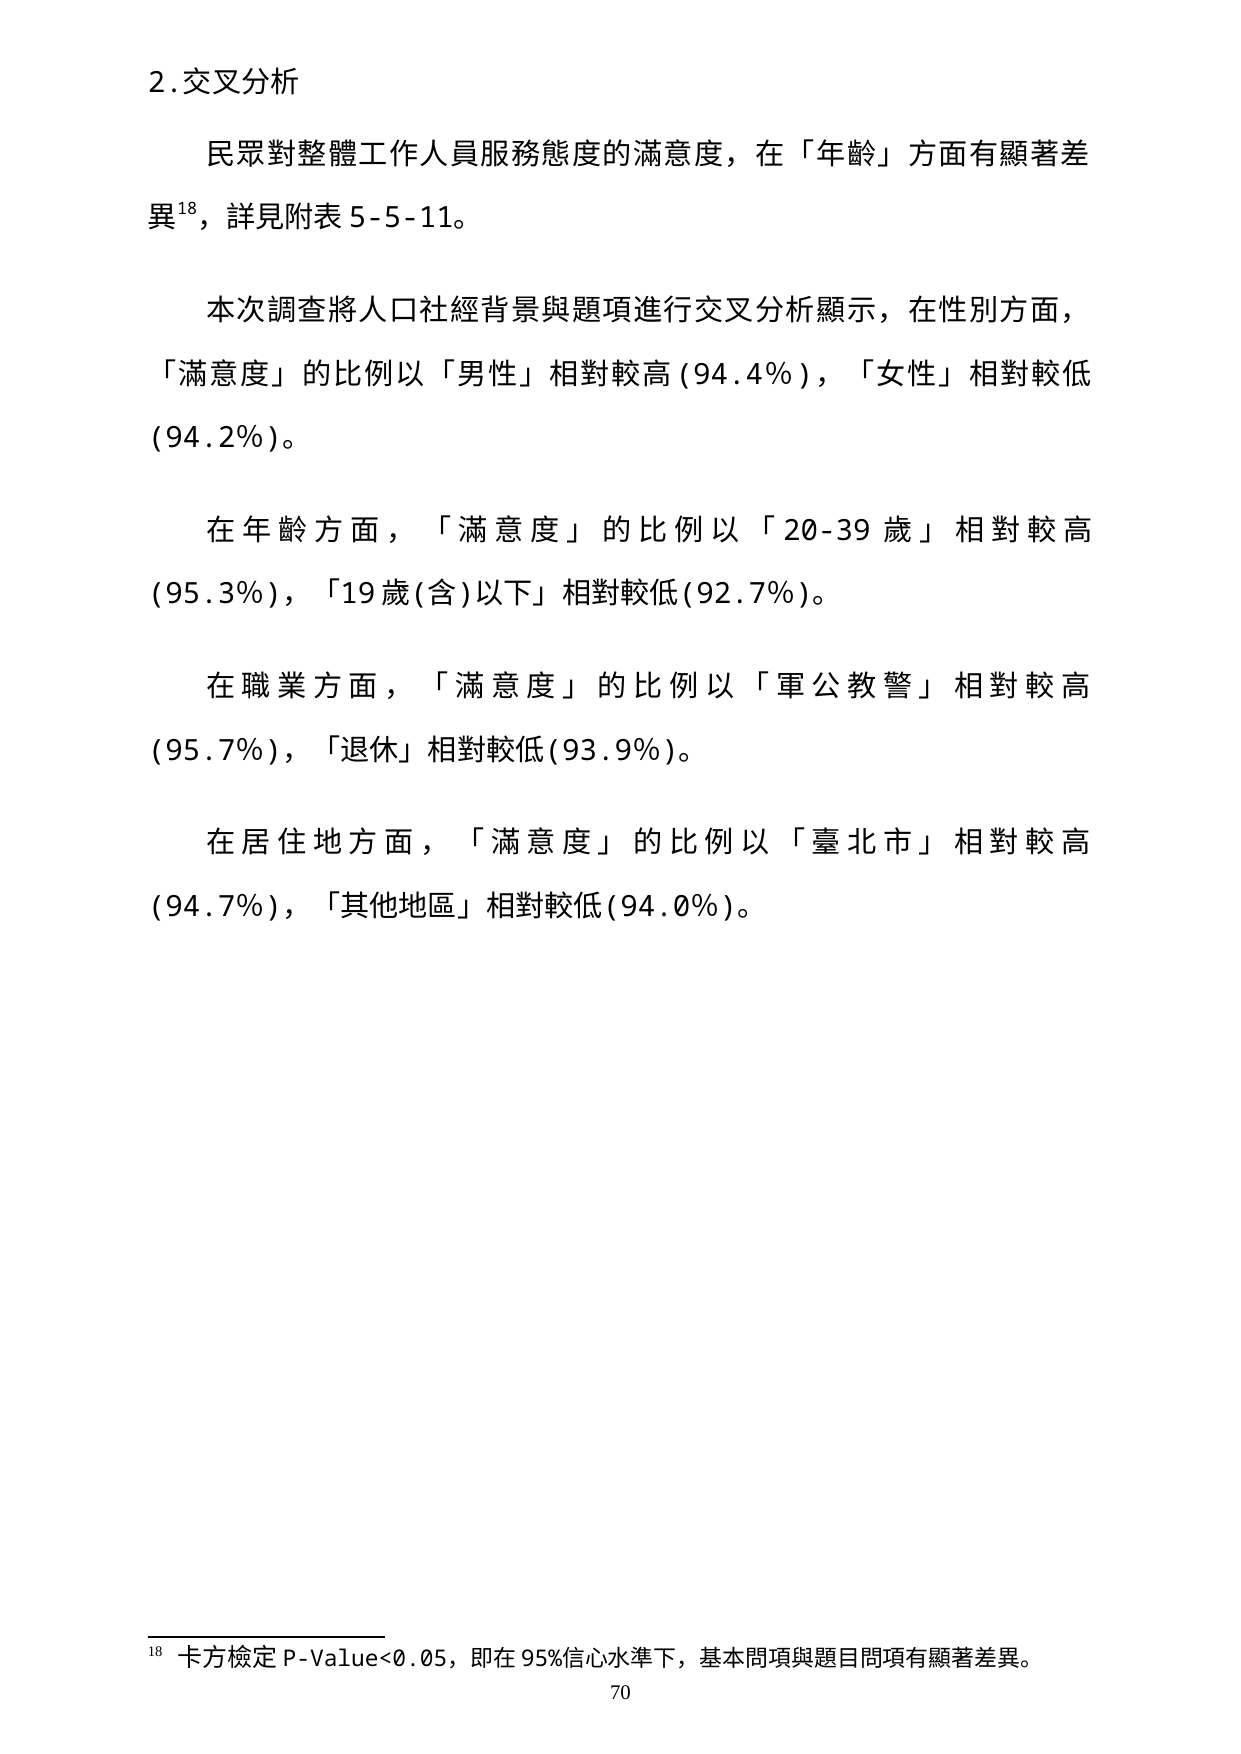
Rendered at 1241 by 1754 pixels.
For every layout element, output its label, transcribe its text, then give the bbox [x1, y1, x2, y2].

text 2.交叉分析 [148, 59, 1092, 101]
text 卡方檢定P-Value<0.05，即在95%信心水準下，基本問項與題目問項有顯著差異。 [148, 1643, 1092, 1672]
text 在年齡方面，「滿意度」的比例以「20-39歲」相對較高(95.3％)，「19歲(含)以下」相對較低(92.7％)。 [148, 506, 1092, 612]
text 在居住地方面，「滿意度」的比例以「臺北市」相對較高(94.7％)，「其他地區」相對較低(94.0％)。 [148, 819, 1092, 925]
text 在職業方面，「滿意度」的比例以「軍公教警」相對較高(95.7％)，「退休」相對較低(93.9％)。 [148, 663, 1092, 768]
text 本次調查將人口社經背景與題項進行交叉分析顯示，在性別方面，「滿意度」的比例以「男性」相對較高(94.4％)，「女性」相對較低(94.2％)。 [148, 287, 1092, 456]
text 民眾對整體工作人員服務態度的滿意度，在「年齡」方面有顯著差異，詳見附表5-5-11。 [148, 131, 1092, 236]
